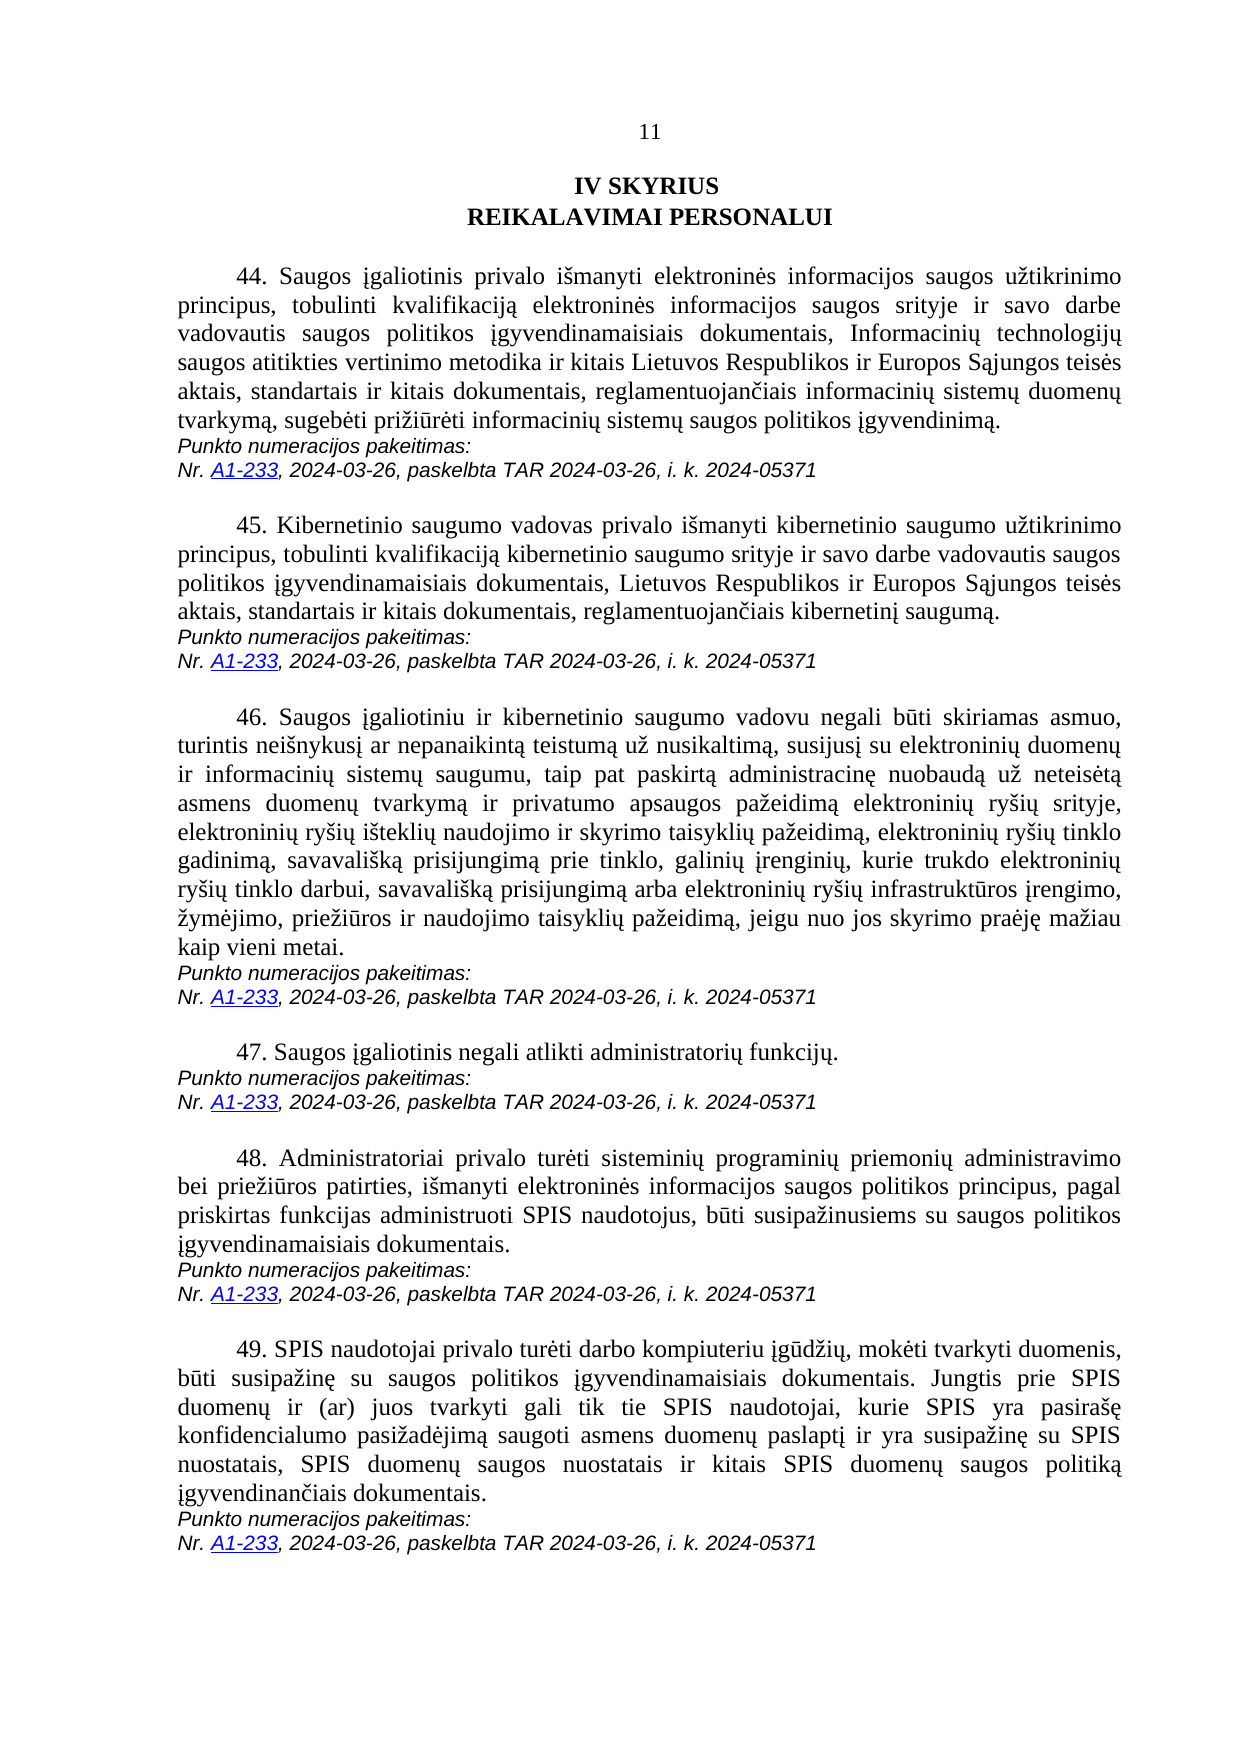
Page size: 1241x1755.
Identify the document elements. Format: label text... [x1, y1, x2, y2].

text Nr. A1-233, 2024-03-26, paskelbta TAR 2024-03-26, i. k. 2024-05371 [177, 984, 1122, 1008]
text REIKALAVIMAI PERSONALUI [177, 202, 1122, 230]
text 44. Saugos įgaliotinis privalo išmanyti elektroninės informacijos saugos užtikrinimo principus, tobulinti kvalifikaciją elektroninės informacijos saugos srityje ir savo darbe vadovautis saugos politikos įgyvendinamaisiais dokumentais, Informacinių technologijų saugos atitikties vertinimo metodika ir kitais Lietuvos Respublikos ir Europos Sąjungos teisės aktais, standartais ir kitais dokumentais, reglamentuojančiais informacinių sistemų duomenų tvarkymą, sugebėti prižiūrėti informacinių sistemų saugos politikos įgyvendinimą. [177, 261, 1122, 433]
text Punkto numeracijos pakeitimas: [177, 1066, 1122, 1090]
text 47. Saugos įgaliotinis negali atlikti administratorių funkcijų. [177, 1037, 1122, 1066]
text 49. SPIS naudotojai privalo turėti darbo kompiuteriu įgūdžių, mokėti tvarkyti duomenis, būti susipažinę su saugos politikos įgyvendinamaisiais dokumentais. Jungtis prie SPIS duomenų ir (ar) juos tvarkyti gali tik tie SPIS naudotojai, kurie SPIS yra pasirašę konfidencialumo pasižadėjimą saugoti asmens duomenų paslaptį ir yra susipažinę su SPIS nuostatais, SPIS duomenų saugos nuostatais ir kitais SPIS duomenų saugos politiką įgyvendinančiais dokumentais. [177, 1334, 1122, 1507]
text Punkto numeracijos pakeitimas: [177, 433, 1122, 457]
text 45. Kibernetinio saugumo vadovas privalo išmanyti kibernetinio saugumo užtikrinimo principus, tobulinti kvalifikaciją kibernetinio saugumo srityje ir savo darbe vadovautis saugos politikos įgyvendinamaisiais dokumentais, Lietuvos Respublikos ir Europos Sąjungos teisės aktais, standartais ir kitais dokumentais, reglamentuojančiais kibernetinį saugumą. [177, 510, 1122, 625]
text Nr. A1-233, 2024-03-26, paskelbta TAR 2024-03-26, i. k. 2024-05371 [177, 1090, 1122, 1114]
text Punkto numeracijos pakeitimas: [177, 625, 1122, 649]
text Nr. A1-233, 2024-03-26, paskelbta TAR 2024-03-26, i. k. 2024-05371 [177, 1282, 1122, 1306]
text Punkto numeracijos pakeitimas: [177, 1258, 1122, 1282]
text 46. Saugos įgaliotiniu ir kibernetinio saugumo vadovu negali būti skiriamas asmuo, turintis neišnykusį ar nepanaikintą teistumą už nusikaltimą, susijusį su elektroninių duomenų ir informacinių sistemų saugumu, taip pat paskirtą administracinę nuobaudą už neteisėtą asmens duomenų tvarkymą ir privatumo apsaugos pažeidimą elektroninių ryšių srityje, elektroninių ryšių išteklių naudojimo ir skyrimo taisyklių pažeidimą, elektroninių ryšių tinklo gadinimą, savavališką prisijungimą prie tinklo, galinių įrenginių, kurie trukdo elektroninių ryšių tinklo darbui, savavališką prisijungimą arba elektroninių ryšių infrastruktūros įrengimo, žymėjimo, priežiūros ir naudojimo taisyklių pažeidimą, jeigu nuo jos skyrimo praėję mažiau kaip vieni metai. [177, 702, 1122, 961]
text Nr. A1-233, 2024-03-26, paskelbta TAR 2024-03-26, i. k. 2024-05371 [177, 649, 1122, 673]
text Nr. A1-233, 2024-03-26, paskelbta TAR 2024-03-26, i. k. 2024-05371 [177, 1531, 1122, 1555]
text Nr. A1-233, 2024-03-26, paskelbta TAR 2024-03-26, i. k. 2024-05371 [177, 457, 1122, 481]
text 48. Administratoriai privalo turėti sisteminių programinių priemonių administravimo bei priežiūros patirties, išmanyti elektroninės informacijos saugos politikos principus, pagal priskirtas funkcijas administruoti SPIS naudotojus, būti susipažinusiems su saugos politikos įgyvendinamaisiais dokumentais. [177, 1143, 1122, 1258]
text Punkto numeracijos pakeitimas: [177, 961, 1122, 984]
text Punkto numeracijos pakeitimas: [177, 1507, 1122, 1531]
text IV SKYRIUS [177, 171, 1122, 199]
